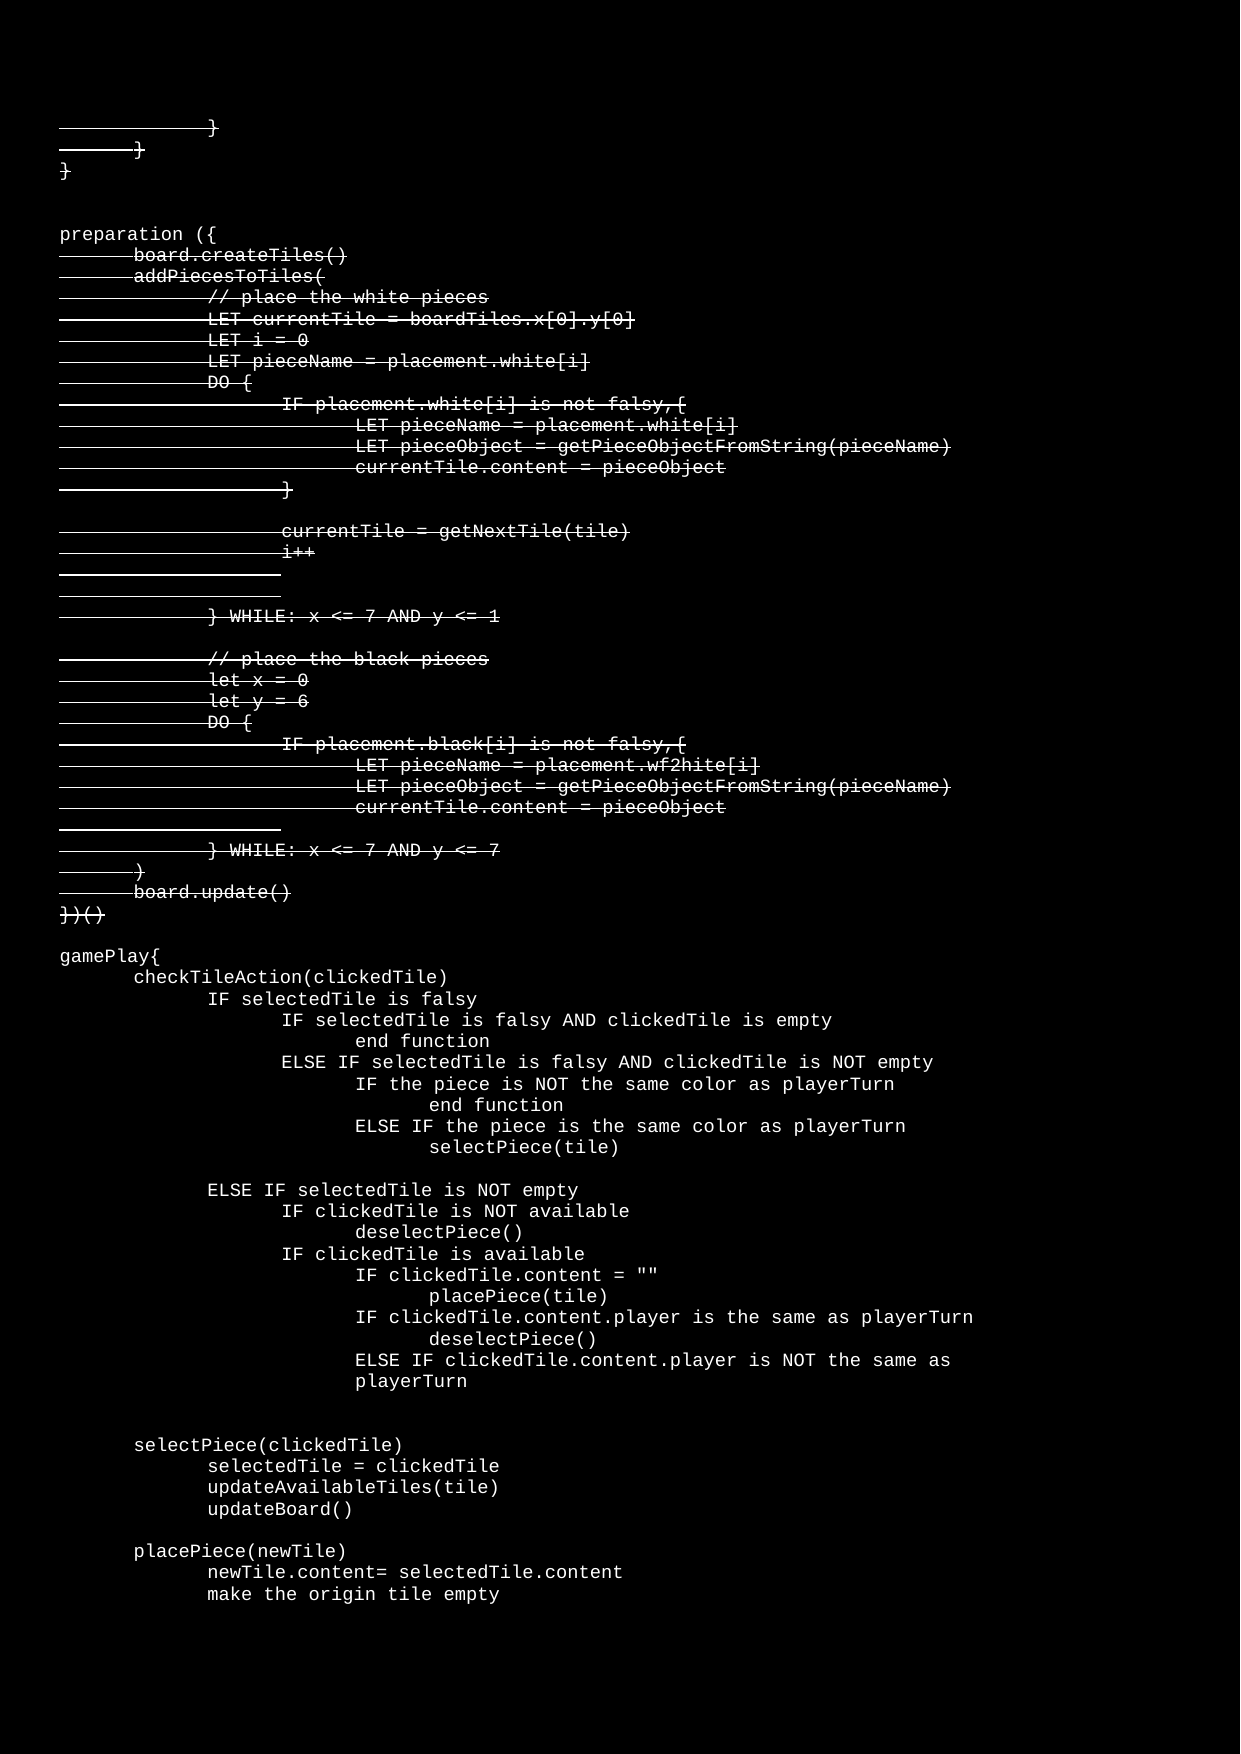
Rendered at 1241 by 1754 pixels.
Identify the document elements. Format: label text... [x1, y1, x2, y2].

text LET currentTile = boardTiles.x[0].y[0] [59, 309, 1240, 331]
text })() [59, 904, 1240, 926]
text DO { [59, 713, 1240, 734]
text placePiece(newTile) [59, 1542, 1240, 1563]
text selectPiece(tile) [59, 1138, 1240, 1159]
text IF placement.white[i] is not falsy,{ [59, 394, 1240, 416]
text } [59, 139, 1240, 161]
text IF clickedTile is NOT available [59, 1202, 1240, 1223]
text IF selectedTile is falsy AND clickedTile is empty [59, 1011, 1240, 1032]
text end function [59, 1032, 1240, 1053]
text deselectPiece() [59, 1329, 1240, 1351]
text // place the black pieces [59, 649, 1240, 671]
text currentTile = getNextTile(tile) [59, 522, 1240, 543]
text DO { [59, 373, 1240, 394]
text LET i = 0 [59, 331, 1240, 352]
text } [59, 479, 1240, 501]
text currentTile.content = pieceObject [59, 458, 1240, 479]
text checkTileAction(clickedTile) [59, 968, 1240, 989]
text LET pieceObject = getPieceObjectFromString(pieceName) [59, 437, 1240, 458]
text } WHILE: x <= 7 AND y <= 1 [59, 607, 1240, 628]
text board.createTiles() [59, 246, 1240, 267]
text preparation ({ [59, 224, 1240, 246]
text let y = 6 [59, 692, 1240, 713]
text IF placement.black[i] is not falsy,{ [59, 734, 1240, 756]
text updateBoard() [59, 1499, 1240, 1521]
text selectedTile = clickedTile [59, 1457, 1240, 1478]
text placePiece(tile) [59, 1287, 1240, 1308]
text IF selectedTile is falsy [59, 989, 1240, 1011]
text ELSE IF the piece is the same color as playerTurn [59, 1117, 1240, 1138]
text let x = 0 [59, 671, 1240, 692]
text addPiecesToTiles( [59, 267, 1240, 288]
text ELSE IF clickedTile.content.player is NOT the same as playerTurn [59, 1351, 1240, 1393]
text i++ [59, 543, 1240, 564]
text ELSE IF selectedTile is falsy AND clickedTile is NOT empty [59, 1053, 1240, 1074]
text selectPiece(clickedTile) [59, 1436, 1240, 1457]
text updateAvailableTiles(tile) [59, 1478, 1240, 1499]
text board.update() [59, 883, 1240, 904]
text end function [59, 1096, 1240, 1117]
text ELSE IF selectedTile is NOT empty [59, 1181, 1240, 1202]
text LET pieceName = placement.white[i] [59, 416, 1240, 437]
text gamePlay{ [59, 947, 1240, 968]
text // place the white pieces [59, 288, 1240, 309]
text newTile.content= selectedTile.content [59, 1563, 1240, 1584]
text IF clickedTile.content = "" [59, 1266, 1240, 1287]
text IF clickedTile.content.player is the same as playerTurn [59, 1308, 1240, 1329]
text deselectPiece() [59, 1223, 1240, 1244]
text IF clickedTile is available [59, 1244, 1240, 1266]
text } [59, 161, 1240, 182]
text ) [59, 862, 1240, 883]
text LET pieceName = placement.white[i] [59, 352, 1240, 373]
text IF the piece is NOT the same color as playerTurn [59, 1074, 1240, 1096]
text } [59, 118, 1240, 139]
text make the origin tile empty [59, 1584, 1240, 1606]
text } WHILE: x <= 7 AND y <= 7 [59, 841, 1240, 862]
text LET pieceName = placement.wf2hite[i] [59, 756, 1240, 777]
text LET pieceObject = getPieceObjectFromString(pieceName) [59, 777, 1240, 798]
text currentTile.content = pieceObject [59, 798, 1240, 819]
